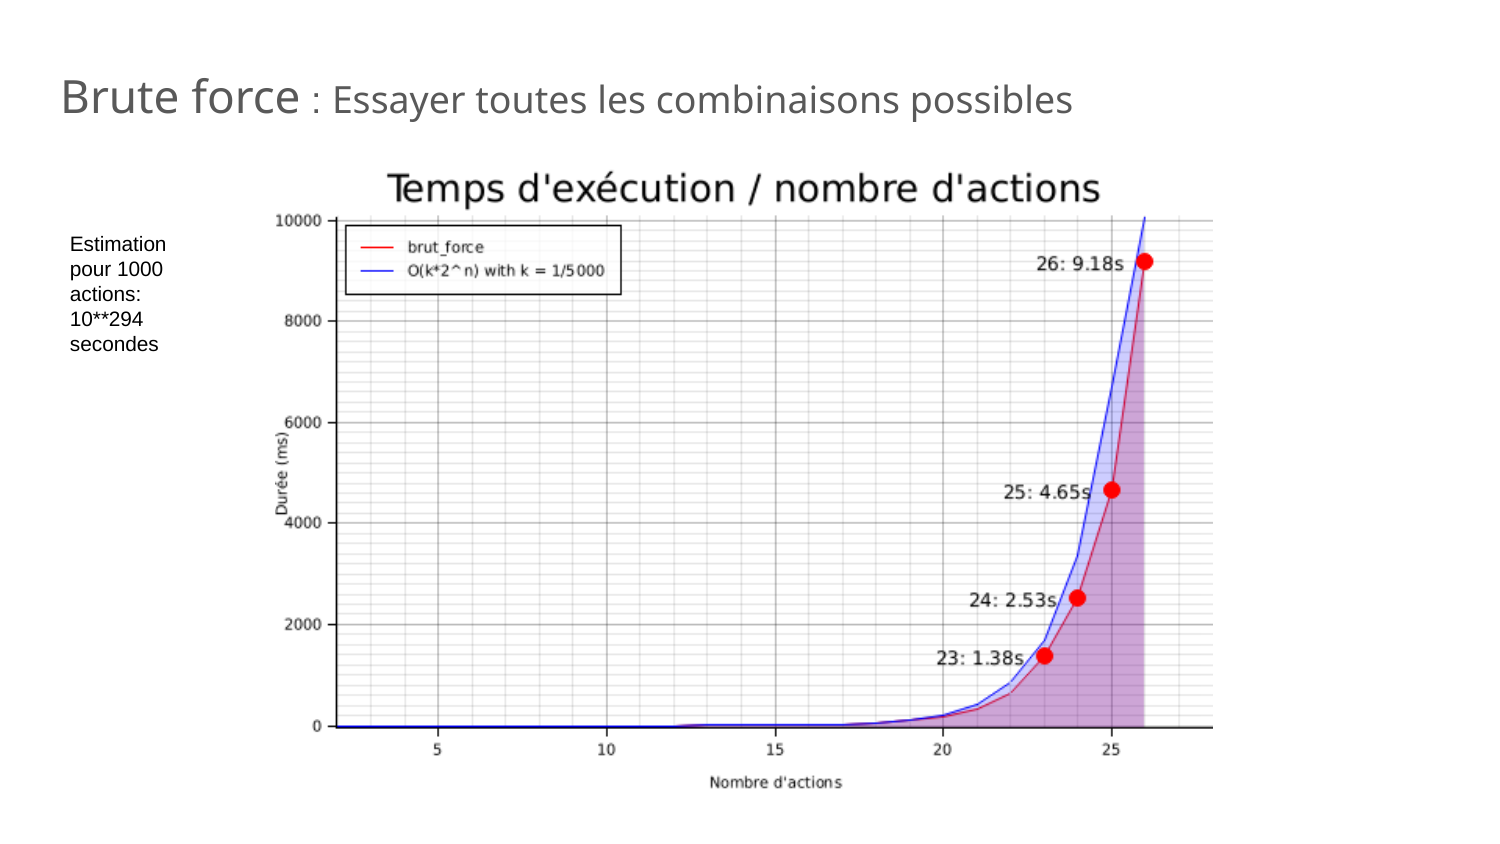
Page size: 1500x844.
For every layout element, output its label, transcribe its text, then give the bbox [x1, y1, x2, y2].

list Brute force : Essayer toutes les combinaisons possibles [45, 44, 1443, 139]
picture [275, 164, 1213, 790]
text_box Estimation pour 1000 actions: 10**294 secondes [55, 215, 217, 371]
